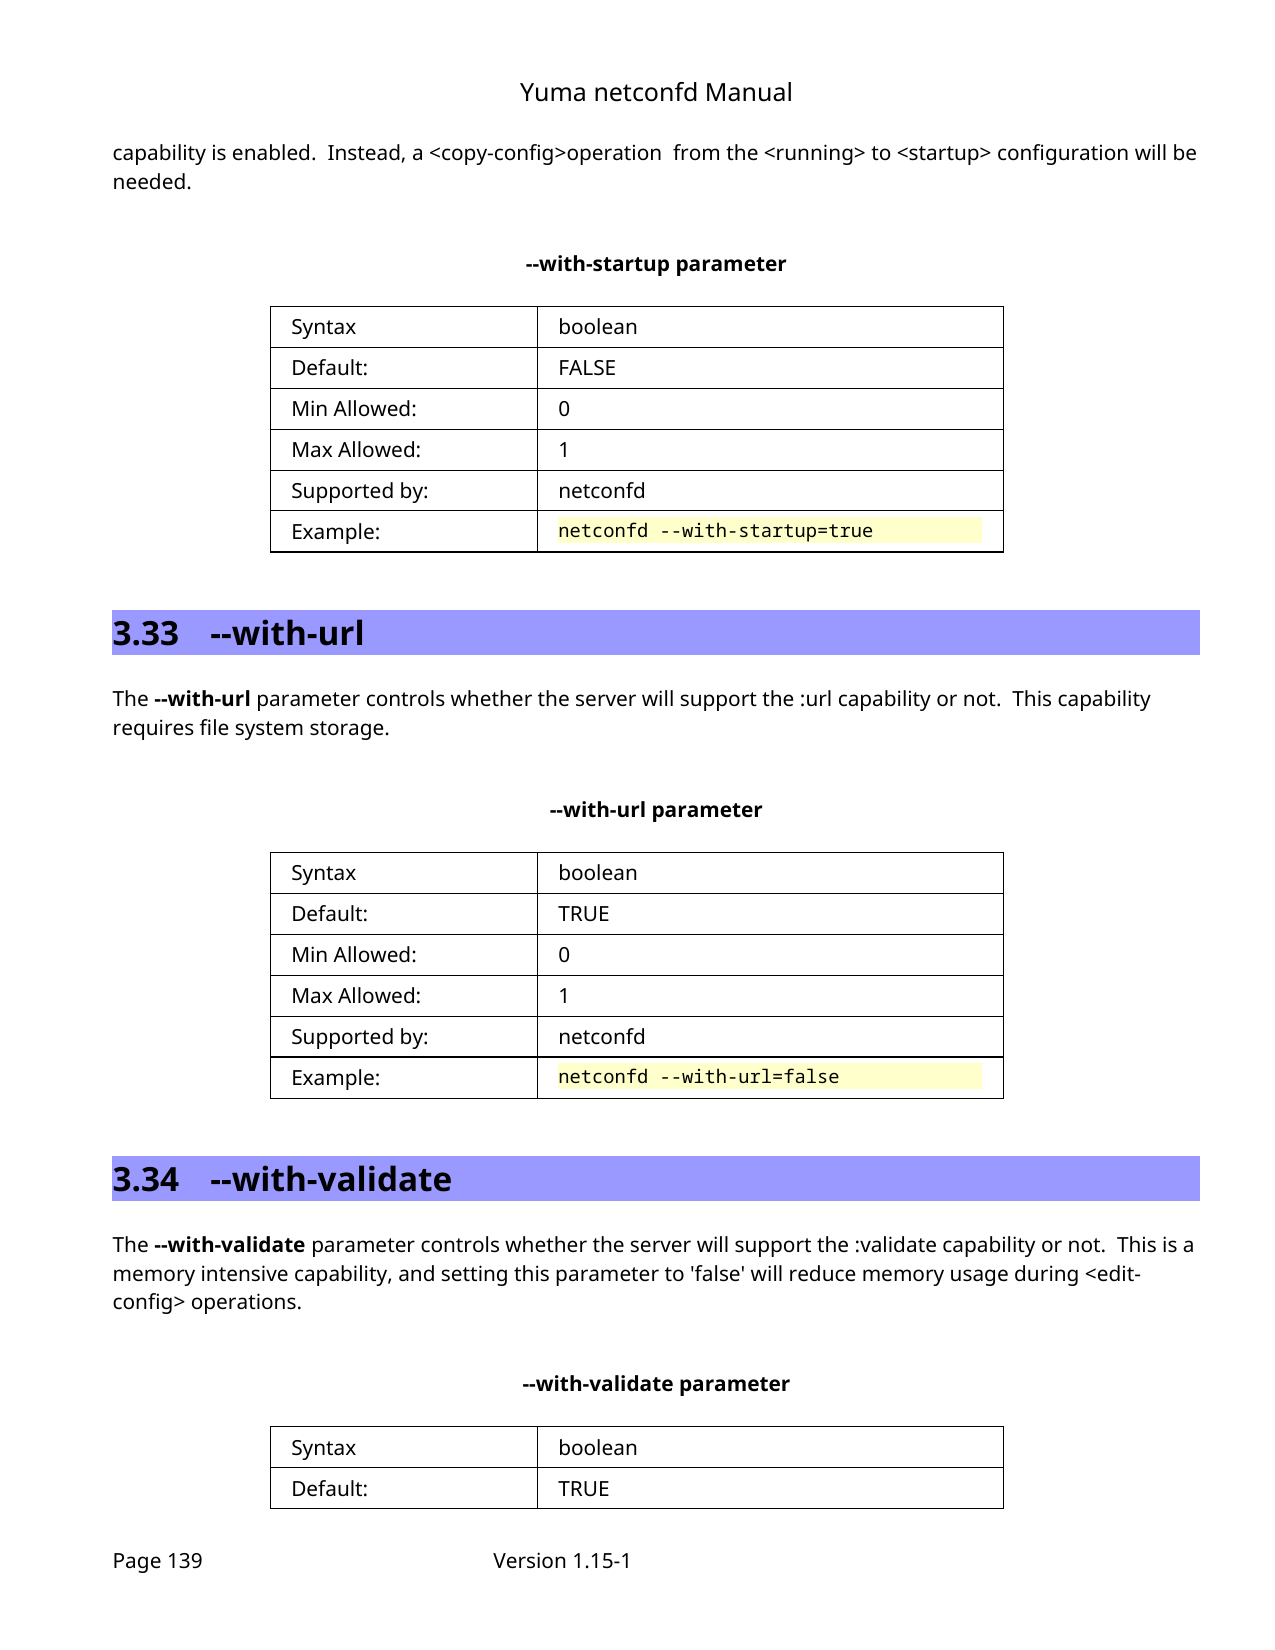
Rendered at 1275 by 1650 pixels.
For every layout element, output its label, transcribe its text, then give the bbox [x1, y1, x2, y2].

table_cell Supported by: [271, 471, 537, 510]
table_cell FALSE [538, 348, 1003, 388]
table_header boolean [538, 853, 1003, 893]
table_cell 1 [538, 976, 1003, 1016]
table_cell TRUE [538, 894, 1003, 934]
table_cell netconfd --with-url=false [538, 1058, 1003, 1097]
subtitle --with-url parameter [127, 795, 1185, 823]
table_cell TRUE [538, 1468, 1003, 1508]
table_cell Max Allowed: [271, 976, 537, 1016]
text capability is enabled. Instead, a <copy-config>operation from the <running> to <startup> configuration will be needed. [112, 138, 1200, 195]
table_header boolean [538, 307, 1003, 347]
table_cell Example: [271, 1058, 537, 1097]
subtitle --with-validate [112, 1156, 1200, 1201]
table_cell 0 [538, 389, 1003, 428]
table_cell 1 [538, 430, 1003, 469]
table_cell Default: [271, 894, 537, 934]
table_cell netconfd [538, 471, 1003, 510]
subtitle --with-validate parameter [127, 1369, 1185, 1398]
subtitle --with-startup parameter [127, 249, 1185, 277]
table_header Syntax [271, 853, 537, 893]
subtitle --with-url [112, 610, 1200, 655]
table_header boolean [538, 1427, 1003, 1467]
table_cell Supported by: [271, 1017, 537, 1056]
table_cell Default: [271, 1468, 537, 1508]
table_header Syntax [271, 1427, 537, 1467]
table_header Syntax [271, 307, 537, 347]
table_cell Default: [271, 348, 537, 388]
table_cell Min Allowed: [271, 389, 537, 428]
table_cell netconfd --with-startup=true [538, 511, 1003, 551]
table_cell Min Allowed: [271, 935, 537, 974]
table_cell netconfd [538, 1017, 1003, 1056]
table_cell 0 [538, 935, 1003, 974]
text The --with-url parameter controls whether the server will support the :url capability or not. This capability requires file system storage. [112, 684, 1200, 741]
text The --with-validate parameter controls whether the server will support the :validate capability or not. This is a memory intensive capability, and setting this parameter to 'false' will reduce memory usage during <edit-config> operations. [112, 1231, 1200, 1316]
table_cell Max Allowed: [271, 430, 537, 469]
table_cell Example: [271, 511, 537, 551]
